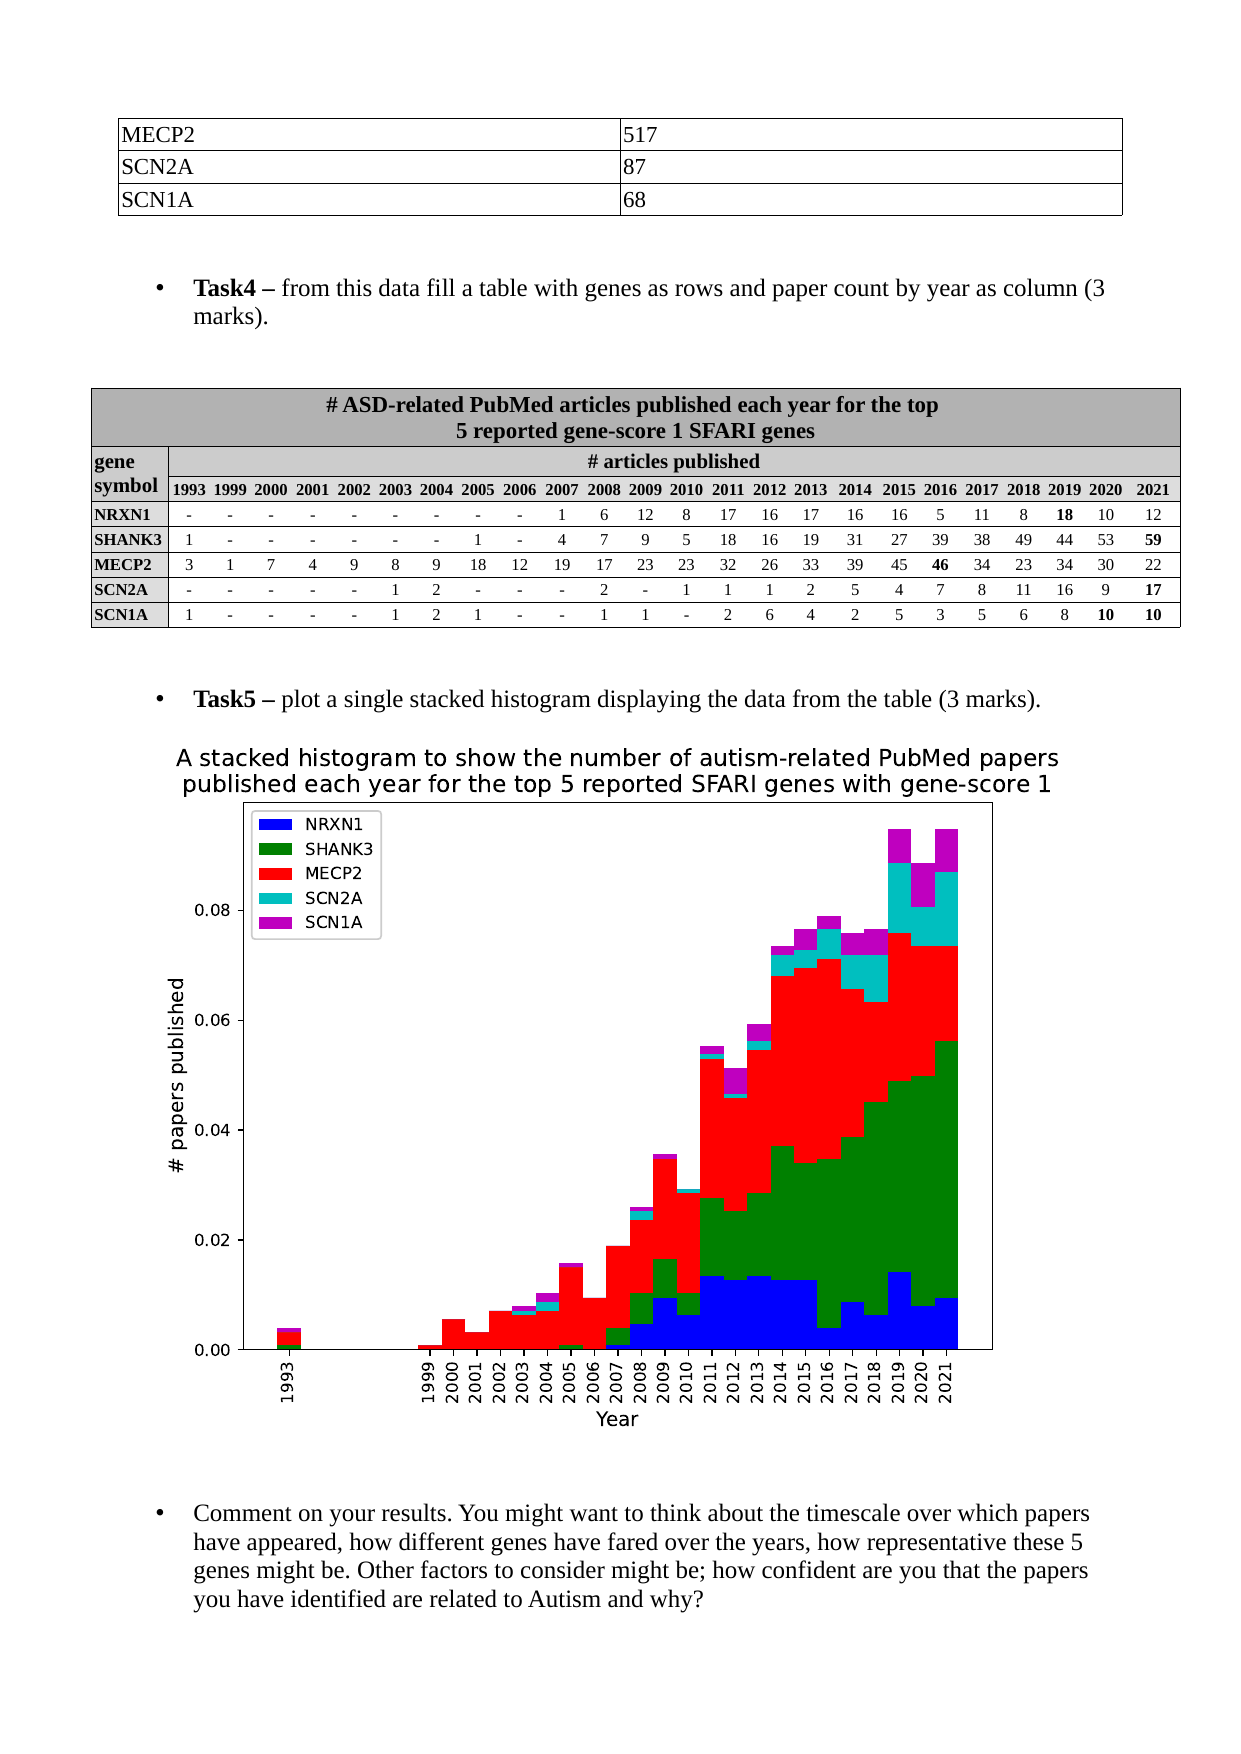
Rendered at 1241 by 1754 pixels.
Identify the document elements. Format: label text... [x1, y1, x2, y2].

table_cell 9 [625, 527, 665, 552]
table_cell 23 [665, 553, 707, 577]
table_cell - [292, 527, 333, 552]
table_cell 4 [540, 527, 583, 552]
table_cell - [333, 527, 375, 552]
table_cell # articles published [169, 447, 1180, 476]
table_cell SCN1A [92, 603, 168, 627]
table_cell 4 [879, 578, 919, 602]
table_cell - [292, 603, 333, 627]
table_cell - [210, 578, 250, 602]
table_cell 16 [749, 527, 790, 552]
table_cell 27 [879, 527, 919, 552]
table_cell - [169, 578, 210, 602]
table_cell MECP2 [119, 119, 620, 150]
table_cell 1 [625, 603, 665, 627]
table_cell 9 [1085, 578, 1126, 602]
table_cell 45 [879, 553, 919, 577]
table_cell 16 [749, 502, 790, 526]
table_cell 19 [790, 527, 831, 552]
table_cell 6 [749, 603, 790, 627]
table_cell 31 [831, 527, 879, 552]
table_cell 17 [707, 502, 749, 526]
table_cell 8 [1003, 502, 1044, 526]
table_cell 2019 [1044, 477, 1085, 501]
table_cell 6 [583, 502, 625, 526]
table_cell 39 [831, 553, 879, 577]
table_cell 16 [831, 502, 879, 526]
table_cell 17 [790, 502, 831, 526]
table_cell - [375, 527, 415, 552]
table_cell 17 [583, 553, 625, 577]
table_cell 1 [749, 578, 790, 602]
table_cell - [499, 603, 540, 627]
table_cell 22 [1126, 553, 1180, 577]
table_cell 68 [621, 184, 1122, 215]
table_cell 2013 [790, 477, 831, 501]
table_cell 1 [169, 603, 210, 627]
table_cell 4 [292, 553, 333, 577]
table_cell 39 [919, 527, 961, 552]
table_cell 8 [665, 502, 707, 526]
table_cell - [457, 578, 499, 602]
table_cell 6 [1003, 603, 1044, 627]
table_cell 2 [583, 578, 625, 602]
table_cell 1 [707, 578, 749, 602]
table_cell 1 [169, 527, 210, 552]
table_cell 44 [1044, 527, 1085, 552]
table_cell - [333, 603, 375, 627]
table_cell - [292, 502, 333, 526]
table_cell 1993 [169, 477, 210, 501]
table_cell 2014 [831, 477, 879, 501]
table_cell 12 [499, 553, 540, 577]
table_cell - [540, 578, 583, 602]
table_cell - [169, 502, 210, 526]
table_cell - [415, 502, 457, 526]
table_cell 5 [961, 603, 1003, 627]
table_cell 10 [1126, 603, 1180, 627]
table_cell 12 [625, 502, 665, 526]
table_cell 1 [665, 578, 707, 602]
table_cell 2000 [250, 477, 292, 501]
table_cell 8 [1044, 603, 1085, 627]
table_cell - [210, 502, 250, 526]
table_cell - [333, 578, 375, 602]
table_cell 49 [1003, 527, 1044, 552]
table_cell 2 [790, 578, 831, 602]
table_cell 2 [415, 578, 457, 602]
table_cell 8 [961, 578, 1003, 602]
table_cell - [210, 603, 250, 627]
table_cell 2 [707, 603, 749, 627]
table_cell NRXN1 [92, 502, 168, 526]
table_cell 34 [1044, 553, 1085, 577]
table_cell 2017 [961, 477, 1003, 501]
table_cell 53 [1085, 527, 1126, 552]
table_cell 2 [831, 603, 879, 627]
table_cell 10 [1085, 502, 1126, 526]
table_cell 33 [790, 553, 831, 577]
table_cell 2018 [1003, 477, 1044, 501]
table_cell 2004 [415, 477, 457, 501]
table_cell 18 [1044, 502, 1085, 526]
table_cell 1 [457, 603, 499, 627]
table_cell 59 [1126, 527, 1180, 552]
table_cell 7 [250, 553, 292, 577]
table_cell 9 [415, 553, 457, 577]
table_cell 5 [879, 603, 919, 627]
table_cell 8 [375, 553, 415, 577]
table_cell 2015 [879, 477, 919, 501]
table_cell 1 [210, 553, 250, 577]
table_cell 2005 [457, 477, 499, 501]
table_cell SCN2A [92, 578, 168, 602]
table_header # ASD-related PubMed articles published each year for the top 5 reported gene-score 1 SFARI genes [92, 389, 1180, 446]
table_cell 7 [919, 578, 961, 602]
table_cell 5 [665, 527, 707, 552]
table_cell 2002 [333, 477, 375, 501]
table_cell SCN2A [119, 151, 620, 183]
table_cell - [540, 603, 583, 627]
table_cell - [292, 578, 333, 602]
table_cell 2007 [540, 477, 583, 501]
table_cell 2006 [499, 477, 540, 501]
table_cell - [250, 527, 292, 552]
table_cell 26 [749, 553, 790, 577]
table_cell - [457, 502, 499, 526]
table_cell 9 [333, 553, 375, 577]
table_cell - [333, 502, 375, 526]
table_cell 2001 [292, 477, 333, 501]
table_cell 17 [1126, 578, 1180, 602]
list Task4 – from this data fill a table with genes as rows and paper count by year as column (3 marks). [156, 273, 1122, 388]
table_cell 16 [1044, 578, 1085, 602]
table_cell - [665, 603, 707, 627]
table_cell 23 [625, 553, 665, 577]
table_cell 1999 [210, 477, 250, 501]
table_cell 11 [961, 502, 1003, 526]
table_cell 1 [375, 578, 415, 602]
table_cell 10 [1085, 603, 1126, 627]
table_cell 2011 [707, 477, 749, 501]
table_cell 2021 [1126, 477, 1180, 501]
table_cell 1 [375, 603, 415, 627]
table_cell 18 [707, 527, 749, 552]
table_cell 1 [540, 502, 583, 526]
table_cell 46 [919, 553, 961, 577]
table_cell 32 [707, 553, 749, 577]
table_cell 38 [961, 527, 1003, 552]
table_cell 1 [583, 603, 625, 627]
table_cell 12 [1126, 502, 1180, 526]
table_cell 2009 [625, 477, 665, 501]
table_cell 517 [621, 119, 1122, 150]
table_cell 2016 [919, 477, 961, 501]
list Task5 – plot a single stacked histogram displaying the data from the table (3 marks). [156, 684, 1122, 1498]
table_cell - [499, 527, 540, 552]
table_cell - [250, 603, 292, 627]
table_cell 19 [540, 553, 583, 577]
table_cell - [625, 578, 665, 602]
table_cell 2 [415, 603, 457, 627]
table_cell 5 [919, 502, 961, 526]
table_cell 3 [169, 553, 210, 577]
table_cell 3 [919, 603, 961, 627]
table_cell SCN1A [119, 184, 620, 215]
table_cell - [499, 502, 540, 526]
table_cell 4 [790, 603, 831, 627]
table_cell - [250, 578, 292, 602]
table_cell 18 [457, 553, 499, 577]
table_cell 16 [879, 502, 919, 526]
table_cell 2010 [665, 477, 707, 501]
table_cell SHANK3 [92, 527, 168, 552]
table_cell - [210, 527, 250, 552]
table_cell 30 [1085, 553, 1126, 577]
table_cell gene symbol [92, 447, 168, 501]
table_cell 2020 [1085, 477, 1126, 501]
table_cell 2008 [583, 477, 625, 501]
table_cell 1 [457, 527, 499, 552]
table_cell 87 [621, 151, 1122, 183]
table_cell MECP2 [92, 553, 168, 577]
table_cell - [415, 527, 457, 552]
table_cell 34 [961, 553, 1003, 577]
table_cell - [250, 502, 292, 526]
table_cell 2003 [375, 477, 415, 501]
table_cell 11 [1003, 578, 1044, 602]
table_cell 5 [831, 578, 879, 602]
table_cell - [375, 502, 415, 526]
table_cell - [499, 578, 540, 602]
table_cell 23 [1003, 553, 1044, 577]
table_cell 2012 [749, 477, 790, 501]
list Comment on your results. You might want to think about the timescale over which papers have appeared, how different genes have fared over the years, how representative these 5 genes might be. Other factors to consider might be; how confident are you that the papers you have identified are related to Autism and why? [156, 1498, 1122, 1613]
table_cell 7 [583, 527, 625, 552]
